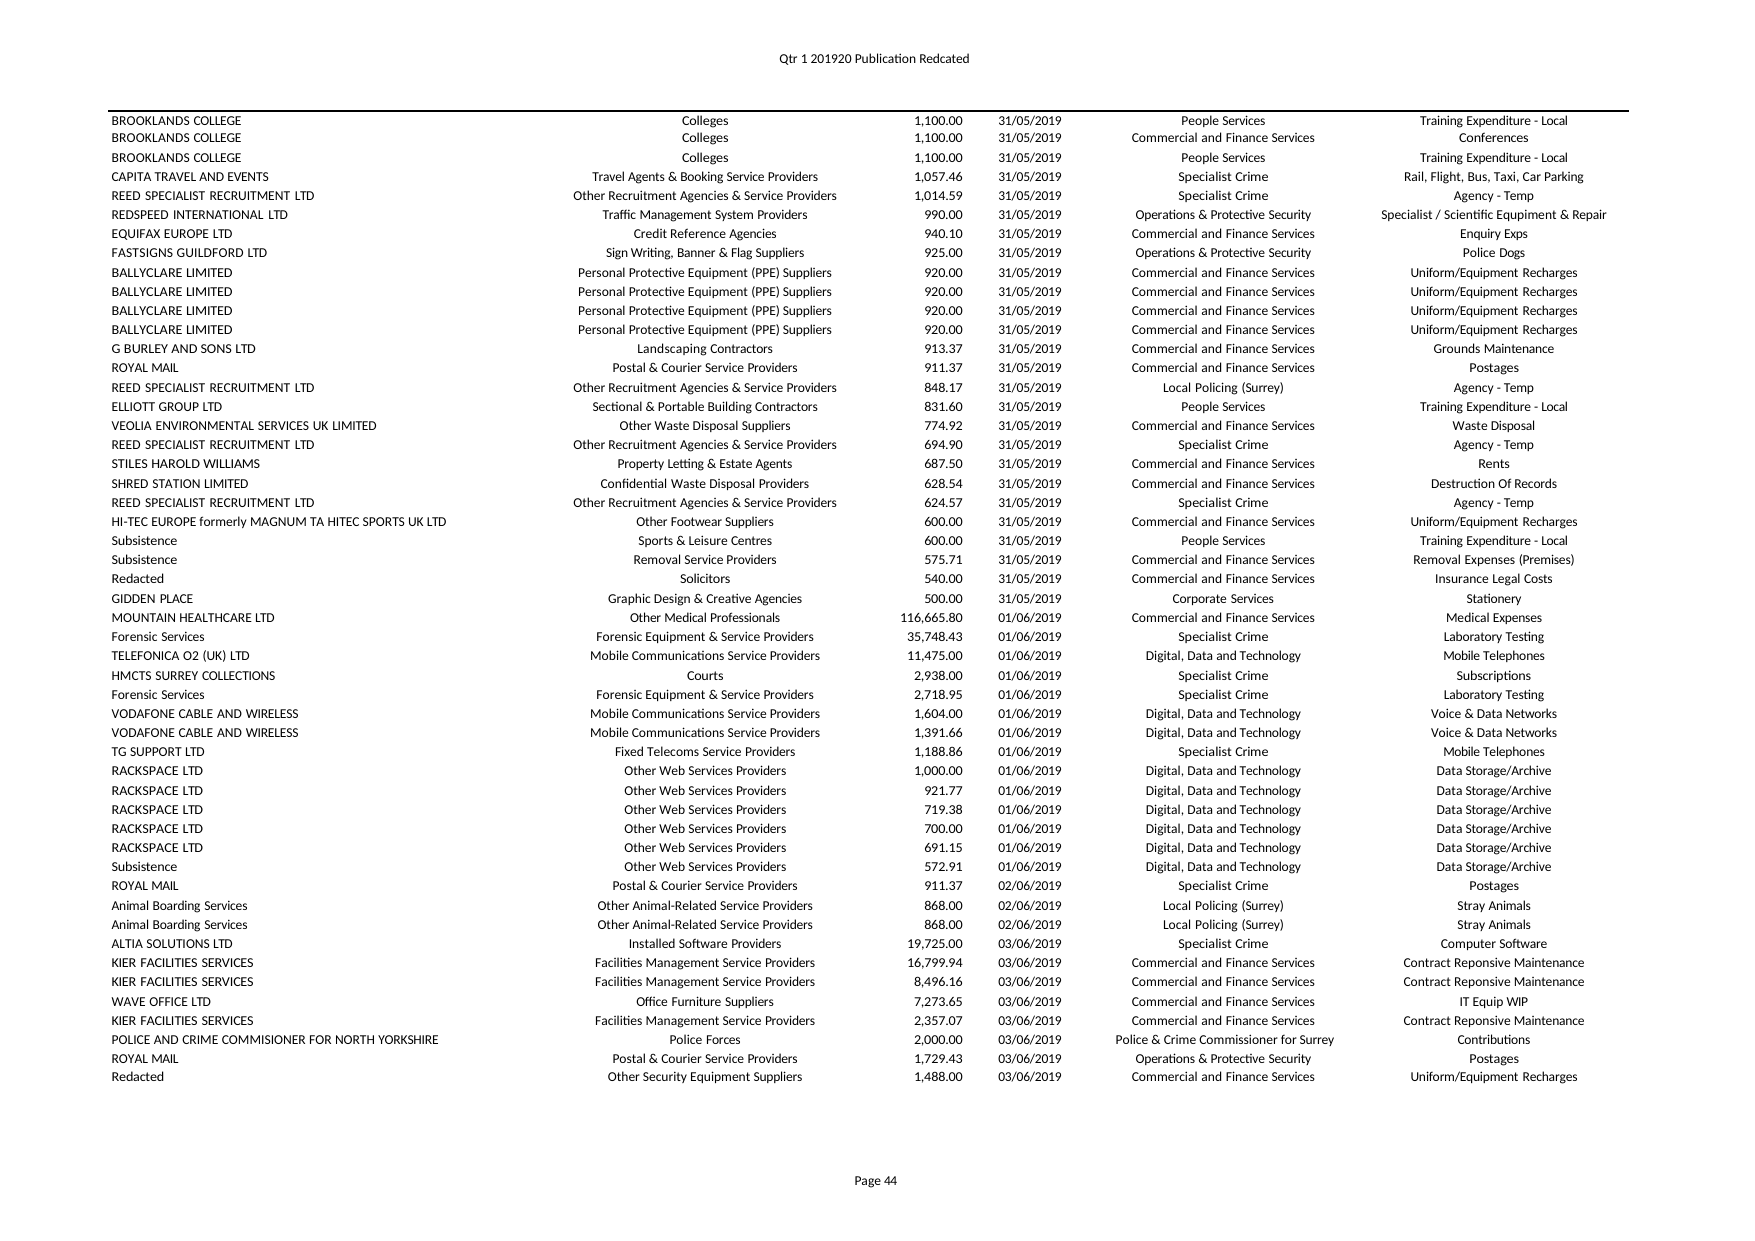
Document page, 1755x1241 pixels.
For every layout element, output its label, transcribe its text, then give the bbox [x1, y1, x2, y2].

table_cell 01/06/2019 [969, 858, 1088, 877]
table_cell 31/05/2019 [969, 206, 1088, 225]
table_cell 687.50 [860, 455, 969, 474]
table_cell STILES HAROLD WILLIAMS [108, 455, 547, 474]
table_cell 11,475.00 [860, 647, 969, 666]
table_cell Colleges [548, 129, 860, 148]
table_cell 911.37 [860, 877, 969, 896]
table_cell 1,100.00 [860, 112, 969, 129]
table_cell 31/05/2019 [969, 551, 1088, 570]
table_cell Other Security Equipment Suppliers [548, 1069, 860, 1087]
table_cell Operations & Protective Security [1088, 1050, 1359, 1069]
table_cell 31/05/2019 [969, 129, 1088, 148]
table_cell SHRED STATION LIMITED [108, 474, 547, 493]
table_cell Commercial and Finance Services [1088, 609, 1359, 628]
table_cell ROYAL MAIL [108, 359, 547, 378]
table_cell Specialist Crime [1088, 628, 1359, 647]
table_cell Local Policing (Surrey) [1088, 915, 1359, 934]
table_cell Training Expenditure - Local [1359, 112, 1629, 129]
table_cell Postages [1359, 1050, 1629, 1069]
table_cell 03/06/2019 [969, 1011, 1088, 1031]
table_cell 2,938.00 [860, 666, 969, 685]
table_cell 1,014.59 [860, 187, 969, 206]
table_cell Other Web Services Providers [548, 762, 860, 781]
table_cell 540.00 [860, 570, 969, 589]
table_cell 01/06/2019 [969, 724, 1088, 743]
table_cell ELLIOTT GROUP LTD [108, 398, 547, 417]
table_cell Redacted [108, 570, 547, 589]
table_cell Other Recruitment Agencies & Service Providers [548, 494, 860, 513]
table_cell Commercial and Finance Services [1088, 551, 1359, 570]
table_cell 03/06/2019 [969, 1031, 1088, 1050]
table_cell Forensic Equipment & Service Providers [548, 628, 860, 647]
table_cell Data Storage/Archive [1359, 820, 1629, 839]
table_cell 31/05/2019 [969, 417, 1088, 436]
table_cell 31/05/2019 [969, 263, 1088, 282]
table_cell 31/05/2019 [969, 532, 1088, 551]
table_cell Data Storage/Archive [1359, 858, 1629, 877]
table_cell 31/05/2019 [969, 474, 1088, 493]
table_cell Grounds Maintenance [1359, 340, 1629, 359]
table_cell 31/05/2019 [969, 225, 1088, 244]
table_cell Graphic Design & Creative Agencies [548, 589, 860, 608]
table_cell FASTSIGNS GUILDFORD LTD [108, 244, 547, 263]
table_cell 7,273.65 [860, 992, 969, 1011]
table_cell Mobile Communications Service Providers [548, 705, 860, 724]
table_cell Voice & Data Networks [1359, 705, 1629, 724]
table_cell 2,718.95 [860, 685, 969, 704]
table_cell 31/05/2019 [969, 378, 1088, 397]
table_cell 02/06/2019 [969, 915, 1088, 934]
table_cell WAVE OFFICE LTD [108, 992, 547, 1011]
table_cell 1,057.46 [860, 168, 969, 187]
table_cell Other Animal-Related Service Providers [548, 896, 860, 915]
table_cell Stray Animals [1359, 896, 1629, 915]
table_cell 700.00 [860, 820, 969, 839]
table_cell 925.00 [860, 244, 969, 263]
table_cell 16,799.94 [860, 954, 969, 973]
table_cell 572.91 [860, 858, 969, 877]
table_cell 01/06/2019 [969, 762, 1088, 781]
table_cell RACKSPACE LTD [108, 762, 547, 781]
table_cell People Services [1088, 532, 1359, 551]
table_cell 628.54 [860, 474, 969, 493]
table_cell Colleges [548, 112, 860, 129]
table_cell Uniform/Equipment Recharges [1359, 1069, 1629, 1087]
table_cell REED SPECIALIST RECRUITMENT LTD [108, 187, 547, 206]
table_cell KIER FACILITIES SERVICES [108, 954, 547, 973]
table_cell Mobile Telephones [1359, 647, 1629, 666]
table_cell Laboratory Testing [1359, 685, 1629, 704]
table_cell Mobile Telephones [1359, 743, 1629, 762]
table_cell Specialist Crime [1088, 168, 1359, 187]
table_cell Destruction Of Records [1359, 474, 1629, 493]
table_cell REDSPEED INTERNATIONAL LTD [108, 206, 547, 225]
table_cell 1,604.00 [860, 705, 969, 724]
table_cell Digital, Data and Technology [1088, 858, 1359, 877]
table_cell Personal Protective Equipment (PPE) Suppliers [548, 302, 860, 321]
table_cell Sports & Leisure Centres [548, 532, 860, 551]
table_cell Facilities Management Service Providers [548, 973, 860, 992]
table_cell BALLYCLARE LIMITED [108, 283, 547, 302]
table_cell 01/06/2019 [969, 666, 1088, 685]
table_cell Commercial and Finance Services [1088, 973, 1359, 992]
table_cell 31/05/2019 [969, 436, 1088, 455]
table_cell Other Medical Professionals [548, 609, 860, 628]
table_cell Other Recruitment Agencies & Service Providers [548, 378, 860, 397]
table_cell G BURLEY AND SONS LTD [108, 340, 547, 359]
table_cell Data Storage/Archive [1359, 839, 1629, 858]
table_cell Personal Protective Equipment (PPE) Suppliers [548, 321, 860, 340]
table_cell 35,748.43 [860, 628, 969, 647]
table_cell 01/06/2019 [969, 647, 1088, 666]
table_cell Digital, Data and Technology [1088, 800, 1359, 819]
table_cell Removal Service Providers [548, 551, 860, 570]
table_cell Removal Expenses (Premises) [1359, 551, 1629, 570]
table_cell Contract Reponsive Maintenance [1359, 1011, 1629, 1031]
table_cell Animal Boarding Services [108, 915, 547, 934]
table_cell 774.92 [860, 417, 969, 436]
table_cell 01/06/2019 [969, 820, 1088, 839]
table_cell ROYAL MAIL [108, 877, 547, 896]
table_cell People Services [1088, 112, 1359, 129]
table_cell REED SPECIALIST RECRUITMENT LTD [108, 378, 547, 397]
table_cell Contract Reponsive Maintenance [1359, 954, 1629, 973]
table_cell 03/06/2019 [969, 935, 1088, 954]
table_cell Landscaping Contractors [548, 340, 860, 359]
table_cell 600.00 [860, 532, 969, 551]
table_cell Confidential Waste Disposal Providers [548, 474, 860, 493]
table_cell 01/06/2019 [969, 839, 1088, 858]
table_cell People Services [1088, 148, 1359, 167]
table_cell ROYAL MAIL [108, 1050, 547, 1069]
table_cell VODAFONE CABLE AND WIRELESS [108, 705, 547, 724]
table_cell 01/06/2019 [969, 800, 1088, 819]
table_cell Agency - Temp [1359, 436, 1629, 455]
table_cell Mobile Communications Service Providers [548, 724, 860, 743]
table_cell TELEFONICA O2 (UK) LTD [108, 647, 547, 666]
table_cell 31/05/2019 [969, 589, 1088, 608]
table_cell RACKSPACE LTD [108, 781, 547, 800]
table_cell EQUIFAX EUROPE LTD [108, 225, 547, 244]
table_cell 920.00 [860, 263, 969, 282]
table_cell 03/06/2019 [969, 1050, 1088, 1069]
table_cell Commercial and Finance Services [1088, 1011, 1359, 1031]
table_cell Police Dogs [1359, 244, 1629, 263]
table_cell BALLYCLARE LIMITED [108, 321, 547, 340]
table_cell 624.57 [860, 494, 969, 513]
table_cell Laboratory Testing [1359, 628, 1629, 647]
table_cell REED SPECIALIST RECRUITMENT LTD [108, 494, 547, 513]
table_cell Data Storage/Archive [1359, 781, 1629, 800]
table_cell RACKSPACE LTD [108, 839, 547, 858]
table_cell Commercial and Finance Services [1088, 455, 1359, 474]
table_cell 500.00 [860, 589, 969, 608]
table_cell 990.00 [860, 206, 969, 225]
table_cell Digital, Data and Technology [1088, 647, 1359, 666]
table_cell KIER FACILITIES SERVICES [108, 973, 547, 992]
table_cell 02/06/2019 [969, 877, 1088, 896]
table_cell Specialist Crime [1088, 935, 1359, 954]
table_cell Redacted [108, 1069, 547, 1087]
table_cell 920.00 [860, 302, 969, 321]
table_cell Animal Boarding Services [108, 896, 547, 915]
table_cell Postages [1359, 359, 1629, 378]
table_cell 921.77 [860, 781, 969, 800]
table_cell Digital, Data and Technology [1088, 724, 1359, 743]
table_cell 02/06/2019 [969, 896, 1088, 915]
table_cell Commercial and Finance Services [1088, 129, 1359, 148]
table_cell 1,391.66 [860, 724, 969, 743]
table_cell Local Policing (Surrey) [1088, 896, 1359, 915]
table_cell Other Waste Disposal Suppliers [548, 417, 860, 436]
table_cell 31/05/2019 [969, 244, 1088, 263]
table_cell RACKSPACE LTD [108, 800, 547, 819]
table_cell 03/06/2019 [969, 973, 1088, 992]
table_cell TG SUPPORT LTD [108, 743, 547, 762]
table_cell 03/06/2019 [969, 1069, 1088, 1087]
table_cell 31/05/2019 [969, 168, 1088, 187]
table_cell Specialist Crime [1088, 436, 1359, 455]
table_cell 01/06/2019 [969, 705, 1088, 724]
table_cell Corporate Services [1088, 589, 1359, 608]
table_cell Other Web Services Providers [548, 800, 860, 819]
table_cell RACKSPACE LTD [108, 820, 547, 839]
table_cell 31/05/2019 [969, 340, 1088, 359]
table_cell 1,100.00 [860, 148, 969, 167]
table_cell Postages [1359, 877, 1629, 896]
table_cell Data Storage/Archive [1359, 800, 1629, 819]
table_cell 31/05/2019 [969, 283, 1088, 302]
table_cell Stationery [1359, 589, 1629, 608]
table_cell Specialist / Scientific Equpiment & Repair [1359, 206, 1629, 225]
table_cell 01/06/2019 [969, 743, 1088, 762]
table_cell Subsistence [108, 551, 547, 570]
table_cell 31/05/2019 [969, 494, 1088, 513]
table_cell 31/05/2019 [969, 513, 1088, 532]
table_cell 920.00 [860, 283, 969, 302]
table_cell Data Storage/Archive [1359, 762, 1629, 781]
table_cell 911.37 [860, 359, 969, 378]
table_cell Digital, Data and Technology [1088, 820, 1359, 839]
table_cell Other Web Services Providers [548, 858, 860, 877]
table_cell Specialist Crime [1088, 877, 1359, 896]
table_cell 03/06/2019 [969, 992, 1088, 1011]
table_cell Agency - Temp [1359, 187, 1629, 206]
table_cell 31/05/2019 [969, 359, 1088, 378]
table_cell Specialist Crime [1088, 743, 1359, 762]
table_cell BROOKLANDS COLLEGE [108, 148, 547, 167]
table_cell VODAFONE CABLE AND WIRELESS [108, 724, 547, 743]
table_cell Uniform/Equipment Recharges [1359, 321, 1629, 340]
table_cell Uniform/Equipment Recharges [1359, 513, 1629, 532]
table_cell 116,665.80 [860, 609, 969, 628]
table_cell Commercial and Finance Services [1088, 283, 1359, 302]
table_cell HMCTS SURREY COLLECTIONS [108, 666, 547, 685]
table_cell KIER FACILITIES SERVICES [108, 1011, 547, 1031]
table_cell 31/05/2019 [969, 148, 1088, 167]
table_cell Training Expenditure - Local [1359, 148, 1629, 167]
table_cell 1,000.00 [860, 762, 969, 781]
table_cell Postal & Courier Service Providers [548, 1050, 860, 1069]
table_cell IT Equip WIP [1359, 992, 1629, 1011]
table_cell Agency - Temp [1359, 378, 1629, 397]
table_cell 2,357.07 [860, 1011, 969, 1031]
table_cell 691.15 [860, 839, 969, 858]
table_cell Personal Protective Equipment (PPE) Suppliers [548, 263, 860, 282]
table_cell 19,725.00 [860, 935, 969, 954]
table_cell 940.10 [860, 225, 969, 244]
table_cell Travel Agents & Booking Service Providers [548, 168, 860, 187]
table_cell 01/06/2019 [969, 685, 1088, 704]
table_cell 868.00 [860, 915, 969, 934]
table_cell HI-TEC EUROPE formerly MAGNUM TA HITEC SPORTS UK LTD [108, 513, 547, 532]
table_cell Personal Protective Equipment (PPE) Suppliers [548, 283, 860, 302]
table_cell Commercial and Finance Services [1088, 263, 1359, 282]
table_cell Uniform/Equipment Recharges [1359, 263, 1629, 282]
table_cell Conferences [1359, 129, 1629, 148]
table_cell Courts [548, 666, 860, 685]
table_cell Specialist Crime [1088, 666, 1359, 685]
table_cell 31/05/2019 [969, 112, 1088, 129]
table_cell 913.37 [860, 340, 969, 359]
table_cell Commercial and Finance Services [1088, 359, 1359, 378]
table_cell Other Web Services Providers [548, 839, 860, 858]
table_cell Digital, Data and Technology [1088, 839, 1359, 858]
table_cell Specialist Crime [1088, 494, 1359, 513]
table_cell Commercial and Finance Services [1088, 992, 1359, 1011]
table_cell 575.71 [860, 551, 969, 570]
table_cell Subsistence [108, 858, 547, 877]
table_cell Subscriptions [1359, 666, 1629, 685]
table_cell Solicitors [548, 570, 860, 589]
table_cell ALTIA SOLUTIONS LTD [108, 935, 547, 954]
table_cell Waste Disposal [1359, 417, 1629, 436]
table_cell Postal & Courier Service Providers [548, 877, 860, 896]
table_cell Forensic Services [108, 685, 547, 704]
table_cell Training Expenditure - Local [1359, 398, 1629, 417]
table_cell BALLYCLARE LIMITED [108, 302, 547, 321]
table_cell Credit Reference Agencies [548, 225, 860, 244]
table_cell BROOKLANDS COLLEGE [108, 129, 547, 148]
table_cell Forensic Equipment & Service Providers [548, 685, 860, 704]
table_cell 01/06/2019 [969, 781, 1088, 800]
table_cell Other Web Services Providers [548, 820, 860, 839]
table_cell 1,188.86 [860, 743, 969, 762]
table_cell Other Recruitment Agencies & Service Providers [548, 436, 860, 455]
table_cell Uniform/Equipment Recharges [1359, 302, 1629, 321]
table_cell Voice & Data Networks [1359, 724, 1629, 743]
table_cell Commercial and Finance Services [1088, 954, 1359, 973]
table_cell BALLYCLARE LIMITED [108, 263, 547, 282]
table_cell 31/05/2019 [969, 455, 1088, 474]
table_cell 1,488.00 [860, 1069, 969, 1087]
table_cell 694.90 [860, 436, 969, 455]
table_cell Enquiry Exps [1359, 225, 1629, 244]
table_cell 920.00 [860, 321, 969, 340]
table_cell 719.38 [860, 800, 969, 819]
table_cell Postal & Courier Service Providers [548, 359, 860, 378]
table_cell 31/05/2019 [969, 321, 1088, 340]
table_cell Specialist Crime [1088, 685, 1359, 704]
table_cell 01/06/2019 [969, 628, 1088, 647]
table_cell Office Furniture Suppliers [548, 992, 860, 1011]
table_cell Other Animal-Related Service Providers [548, 915, 860, 934]
table_cell GIDDEN PLACE [108, 589, 547, 608]
table_cell VEOLIA ENVIRONMENTAL SERVICES UK LIMITED [108, 417, 547, 436]
table_cell Facilities Management Service Providers [548, 954, 860, 973]
table_cell Facilities Management Service Providers [548, 1011, 860, 1031]
table_cell 831.60 [860, 398, 969, 417]
table_cell MOUNTAIN HEALTHCARE LTD [108, 609, 547, 628]
table_cell Other Footwear Suppliers [548, 513, 860, 532]
table_cell Rents [1359, 455, 1629, 474]
table_cell Police & Crime Commissioner for Surrey [1088, 1031, 1359, 1050]
table_cell Computer Software [1359, 935, 1629, 954]
table_cell Commercial and Finance Services [1088, 417, 1359, 436]
table_cell Uniform/Equipment Recharges [1359, 283, 1629, 302]
table_cell 868.00 [860, 896, 969, 915]
table_cell Agency - Temp [1359, 494, 1629, 513]
table_cell Insurance Legal Costs [1359, 570, 1629, 589]
table_cell Mobile Communications Service Providers [548, 647, 860, 666]
table_cell Commercial and Finance Services [1088, 225, 1359, 244]
table_cell 31/05/2019 [969, 570, 1088, 589]
table_cell Commercial and Finance Services [1088, 474, 1359, 493]
table_cell Medical Expenses [1359, 609, 1629, 628]
table_cell Commercial and Finance Services [1088, 302, 1359, 321]
table_cell Digital, Data and Technology [1088, 762, 1359, 781]
table_cell Colleges [548, 148, 860, 167]
table_cell Installed Software Providers [548, 935, 860, 954]
table_cell Specialist Crime [1088, 187, 1359, 206]
table_cell Contributions [1359, 1031, 1629, 1050]
table_cell Commercial and Finance Services [1088, 321, 1359, 340]
table_cell Rail, Flight, Bus, Taxi, Car Parking [1359, 168, 1629, 187]
table_cell 01/06/2019 [969, 609, 1088, 628]
table_cell Commercial and Finance Services [1088, 1069, 1359, 1087]
table_cell POLICE AND CRIME COMMISIONER FOR NORTH YORKSHIRE [108, 1031, 547, 1050]
table_cell Digital, Data and Technology [1088, 781, 1359, 800]
table_cell BROOKLANDS COLLEGE [108, 112, 547, 129]
table_cell 1,729.43 [860, 1050, 969, 1069]
table_cell Local Policing (Surrey) [1088, 378, 1359, 397]
table_cell 31/05/2019 [969, 302, 1088, 321]
table_cell Contract Reponsive Maintenance [1359, 973, 1629, 992]
table_cell Commercial and Finance Services [1088, 513, 1359, 532]
table_cell Other Recruitment Agencies & Service Providers [548, 187, 860, 206]
table_cell 31/05/2019 [969, 398, 1088, 417]
table_cell Traffic Management System Providers [548, 206, 860, 225]
table_cell Police Forces [548, 1031, 860, 1050]
table_cell REED SPECIALIST RECRUITMENT LTD [108, 436, 547, 455]
table_cell Property Letting & Estate Agents [548, 455, 860, 474]
table_cell Digital, Data and Technology [1088, 705, 1359, 724]
table_cell 03/06/2019 [969, 954, 1088, 973]
table_cell Commercial and Finance Services [1088, 340, 1359, 359]
table_cell 8,496.16 [860, 973, 969, 992]
table_cell 1,100.00 [860, 129, 969, 148]
table_cell Stray Animals [1359, 915, 1629, 934]
table_cell CAPITA TRAVEL AND EVENTS [108, 168, 547, 187]
table_cell Sign Writing, Banner & Flag Suppliers [548, 244, 860, 263]
table_cell Subsistence [108, 532, 547, 551]
table_cell Forensic Services [108, 628, 547, 647]
table_cell People Services [1088, 398, 1359, 417]
table_cell Sectional & Portable Building Contractors [548, 398, 860, 417]
table_cell 848.17 [860, 378, 969, 397]
table_cell Operations & Protective Security [1088, 244, 1359, 263]
table_cell Other Web Services Providers [548, 781, 860, 800]
table_cell Commercial and Finance Services [1088, 570, 1359, 589]
table_cell 31/05/2019 [969, 187, 1088, 206]
table_cell Training Expenditure - Local [1359, 532, 1629, 551]
table_cell Operations & Protective Security [1088, 206, 1359, 225]
table_cell 600.00 [860, 513, 969, 532]
table_cell Fixed Telecoms Service Providers [548, 743, 860, 762]
table_cell 2,000.00 [860, 1031, 969, 1050]
